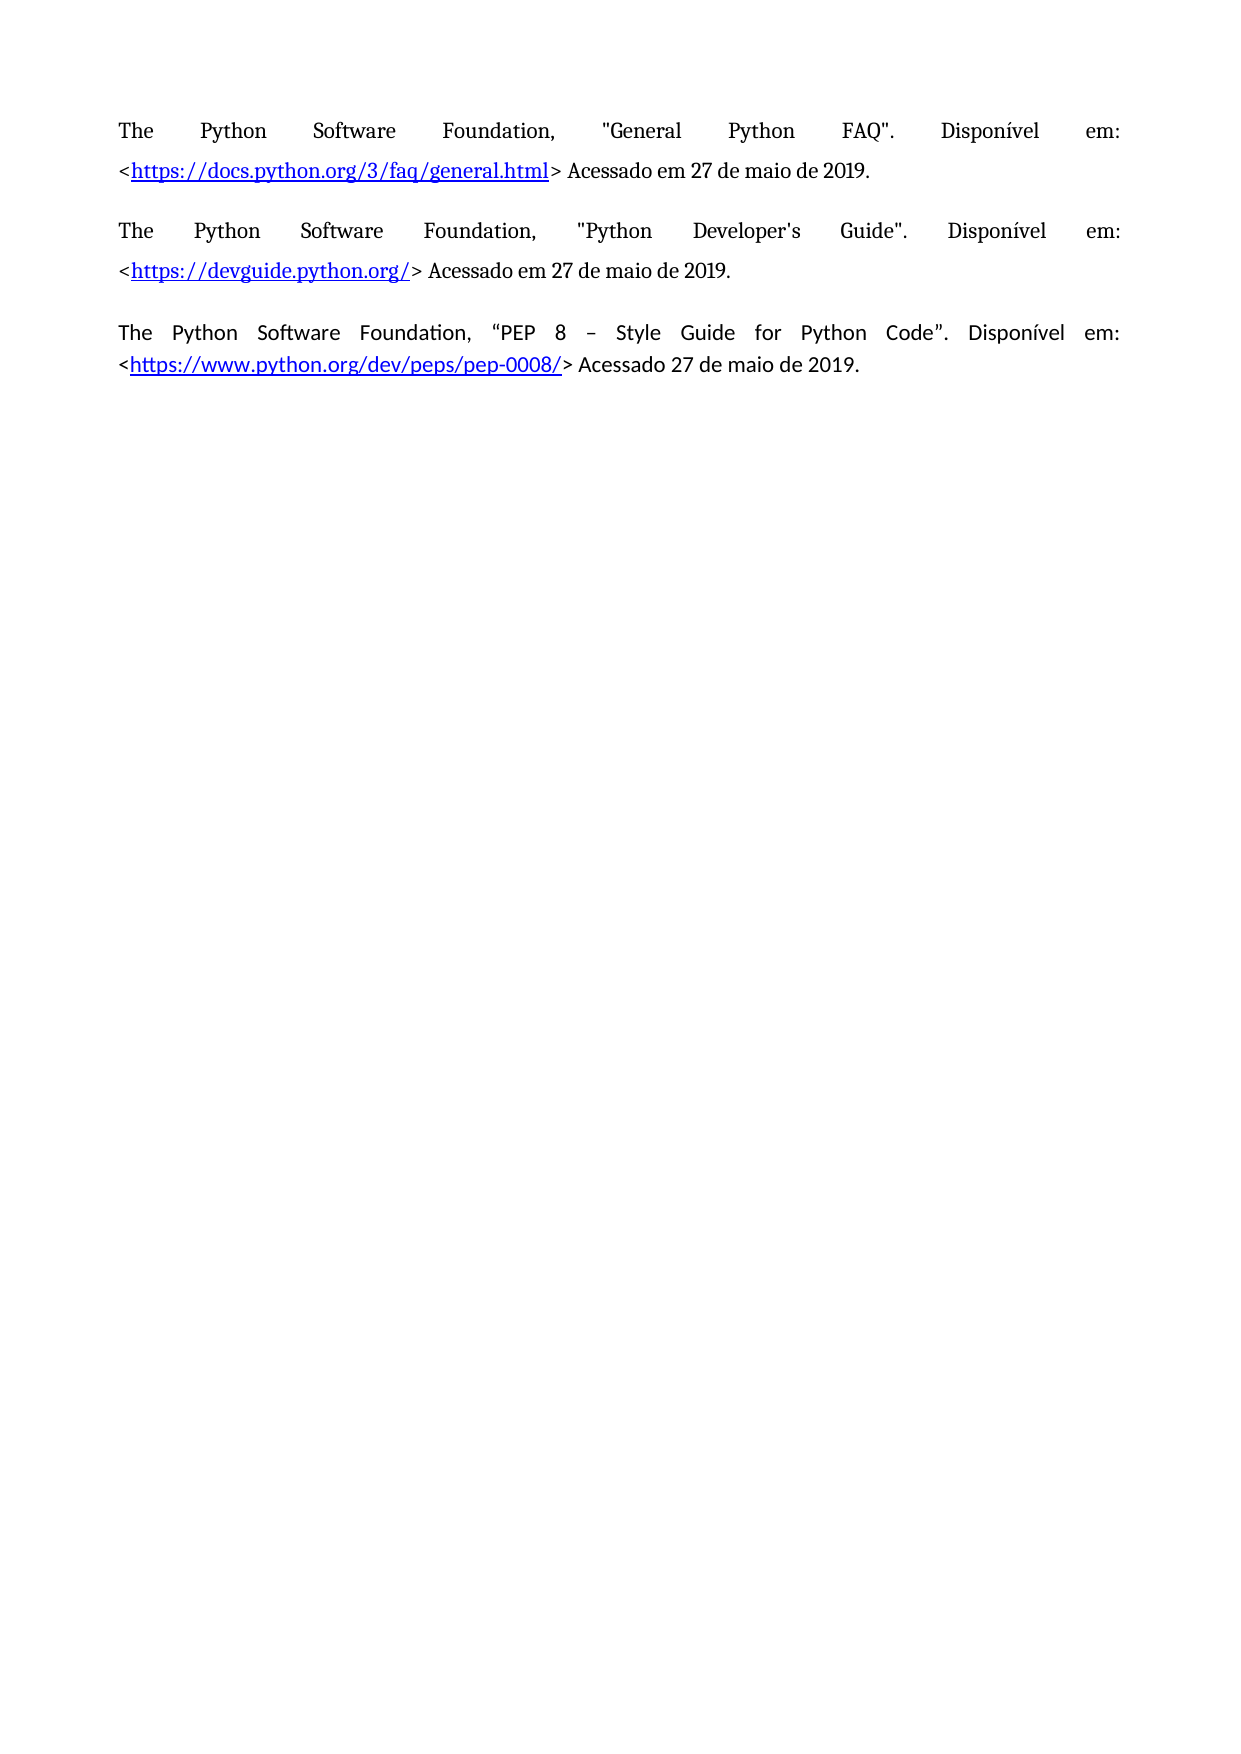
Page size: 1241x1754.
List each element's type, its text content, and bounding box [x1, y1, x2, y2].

text The Python Software Foundation, “PEP 8 – Style Guide for Python Code”. Disponível em: <https://www.python.org/dev/peps/pep-0008/> Acessado 27 de maio de 2019. [118, 318, 1122, 378]
text The Python Software Foundation, "Python Developer's Guide". Disponível em: <https://devguide.python.org/> Acessado em 27 de maio de 2019. [118, 218, 1122, 284]
text The Python Software Foundation, "General Python FAQ". Disponível em: <https://docs.python.org/3/faq/general.html> Acessado em 27 de maio de 2019. [118, 118, 1122, 184]
